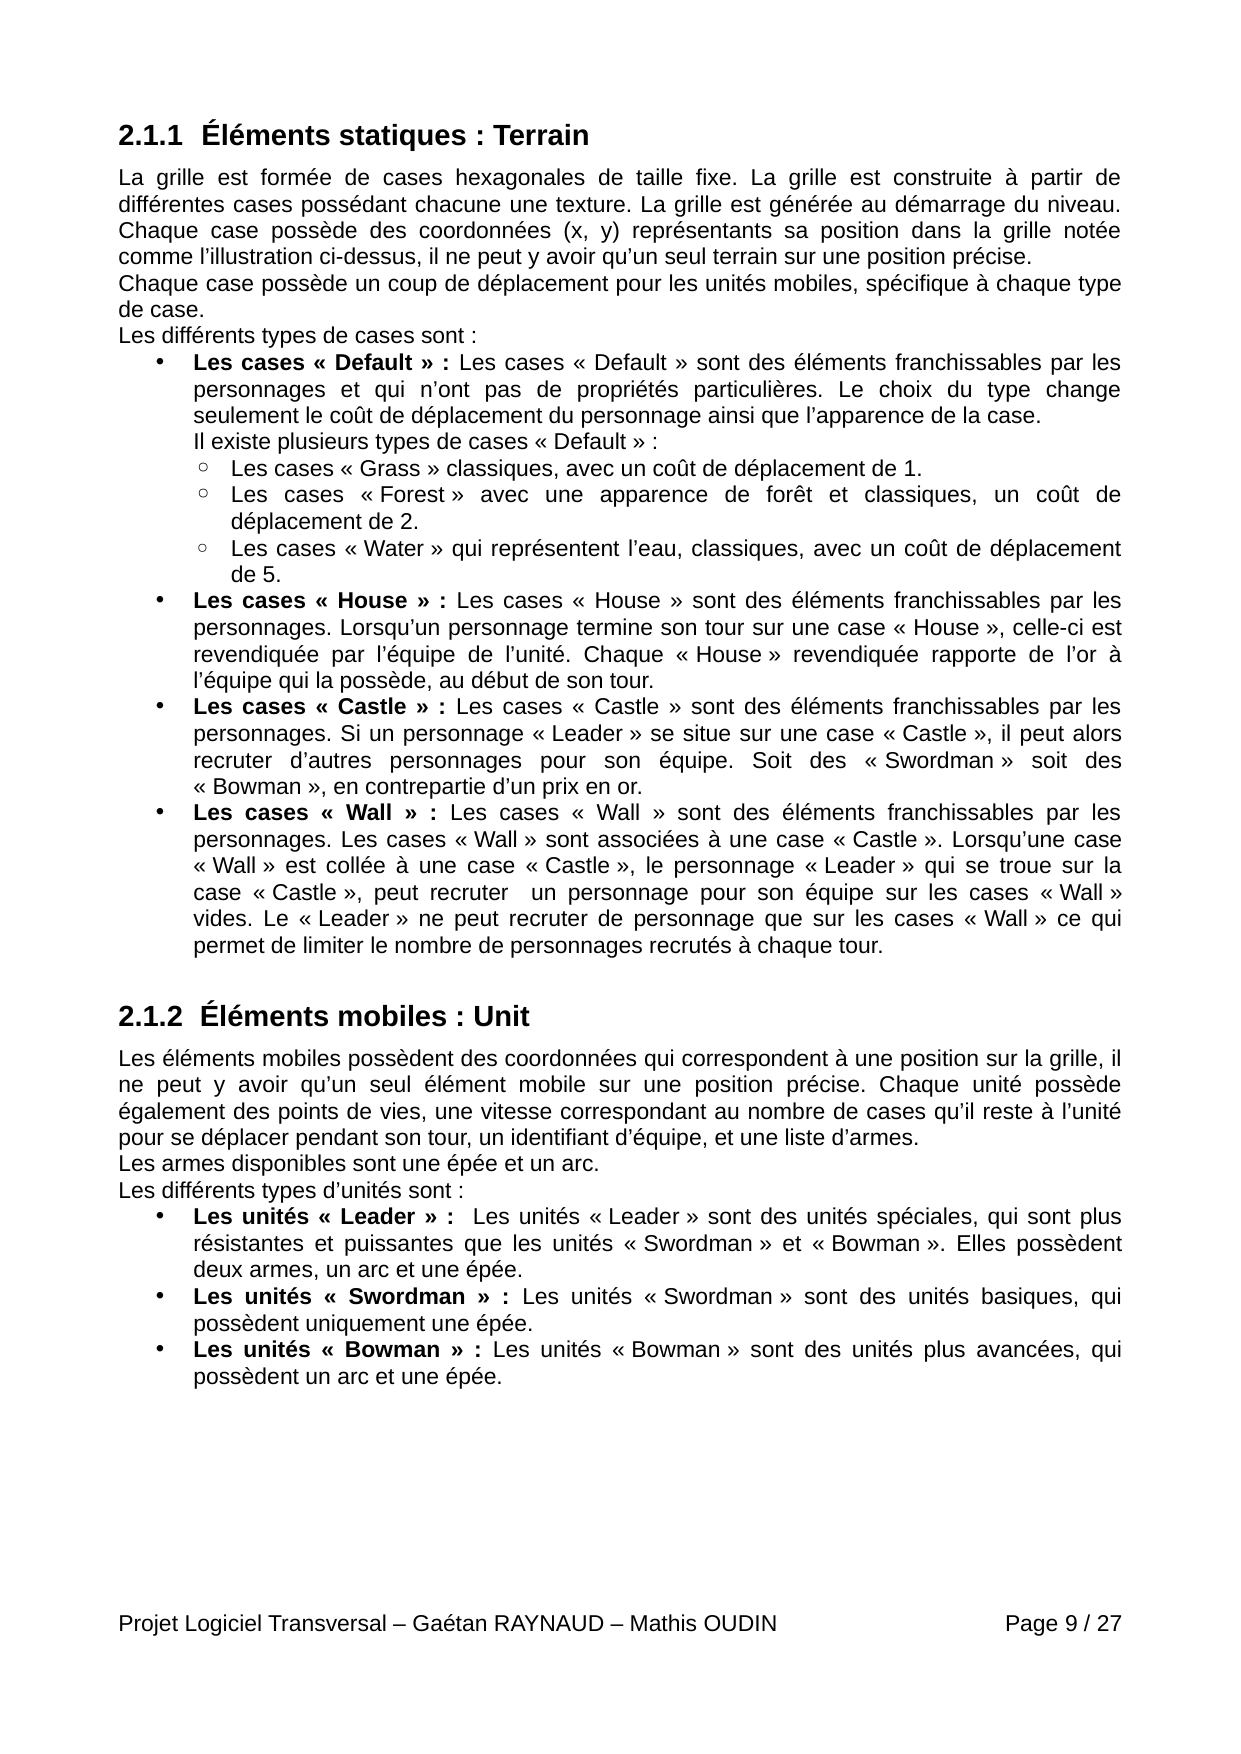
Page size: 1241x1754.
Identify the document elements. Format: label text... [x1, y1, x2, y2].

list Les cases « House » : Les cases « House » sont des éléments franchissables par les personnages. Lorsqu’un personnage termine son tour sur une case « House », celle-ci est revendiquée par l’équipe de l’unité. Chaque « House » revendiquée rapporte de l’or à l’équipe qui la possède, au début de son tour. [156, 587, 1122, 693]
text Les différents types de cases sont : [118, 322, 1122, 349]
list Les unités « Leader » : Les unités « Leader » sont des unités spéciales, qui sont plus résistantes et puissantes que les unités « Swordman » et « Bowman ». Elles possèdent deux armes, un arc et une épée. [156, 1203, 1122, 1283]
text Les armes disponibles sont une épée et un arc. [118, 1150, 1122, 1177]
list Les unités « Swordman » : Les unités « Swordman » sont des unités basiques, qui possèdent uniquement une épée. [156, 1283, 1122, 1336]
text La grille est formée de cases hexagonales de taille fixe. La grille est construite à partir de différentes cases possédant chacune une texture. La grille est générée au démarrage du niveau. Chaque case possède des coordonnées (x, y) représentants sa position dans la grille notée comme l’illustration ci-dessus, il ne peut y avoir qu’un seul terrain sur une position précise. [118, 164, 1122, 269]
list Les cases « Grass » classiques, avec un coût de déplacement de 1. [193, 454, 1122, 481]
subtitle Éléments mobiles : Unit [118, 999, 1122, 1032]
text Les éléments mobiles possèdent des coordonnées qui correspondent à une position sur la grille, il ne peut y avoir qu’un seul élément mobile sur une position précise. Chaque unité possède également des points de vies, une vitesse correspondant au nombre de cases qu’il reste à l’unité pour se déplacer pendant son tour, un identifiant d’équipe, et une liste d’armes. [118, 1045, 1122, 1150]
list Les cases « Default » : Les cases « Default » sont des éléments franchissables par les personnages et qui n’ont pas de propriétés particulières. Le choix du type change seulement le coût de déplacement du personnage ainsi que l’apparence de la case. [156, 349, 1122, 428]
list Les unités « Bowman » : Les unités « Bowman » sont des unités plus avancées, qui possèdent un arc et une épée. [156, 1336, 1122, 1389]
list Les cases « Water » qui représentent l’eau, classiques, avec un coût de déplacement de 5. [193, 535, 1122, 587]
list Les cases « Forest » avec une apparence de forêt et classiques, un coût de déplacement de 2. [193, 481, 1122, 535]
list Il existe plusieurs types de cases « Default » : [156, 428, 1122, 454]
list Les cases « Wall » : Les cases « Wall » sont des éléments franchissables par les personnages. Les cases « Wall » sont associées à une case « Castle ». Lorsqu’une case « Wall » est collée à une case « Castle », le personnage « Leader » qui se troue sur la case « Castle », peut recruter un personnage pour son équipe sur les cases « Wall » vides. Le « Leader » ne peut recruter de personnage que sur les cases « Wall » ce qui permet de limiter le nombre de personnages recrutés à chaque tour. [156, 799, 1122, 958]
text Chaque case possède un coup de déplacement pour les unités mobiles, spécifique à chaque type de case. [118, 269, 1122, 322]
list Les cases « Castle » : Les cases « Castle » sont des éléments franchissables par les personnages. Si un personnage « Leader » se situe sur une case « Castle », il peut alors recruter d’autres personnages pour son équipe. Soit des « Swordman » soit des « Bowman », en contrepartie d’un prix en or. [156, 693, 1122, 799]
text Les différents types d’unités sont : [118, 1177, 1122, 1203]
subtitle Éléments statiques : Terrain [118, 118, 1122, 152]
